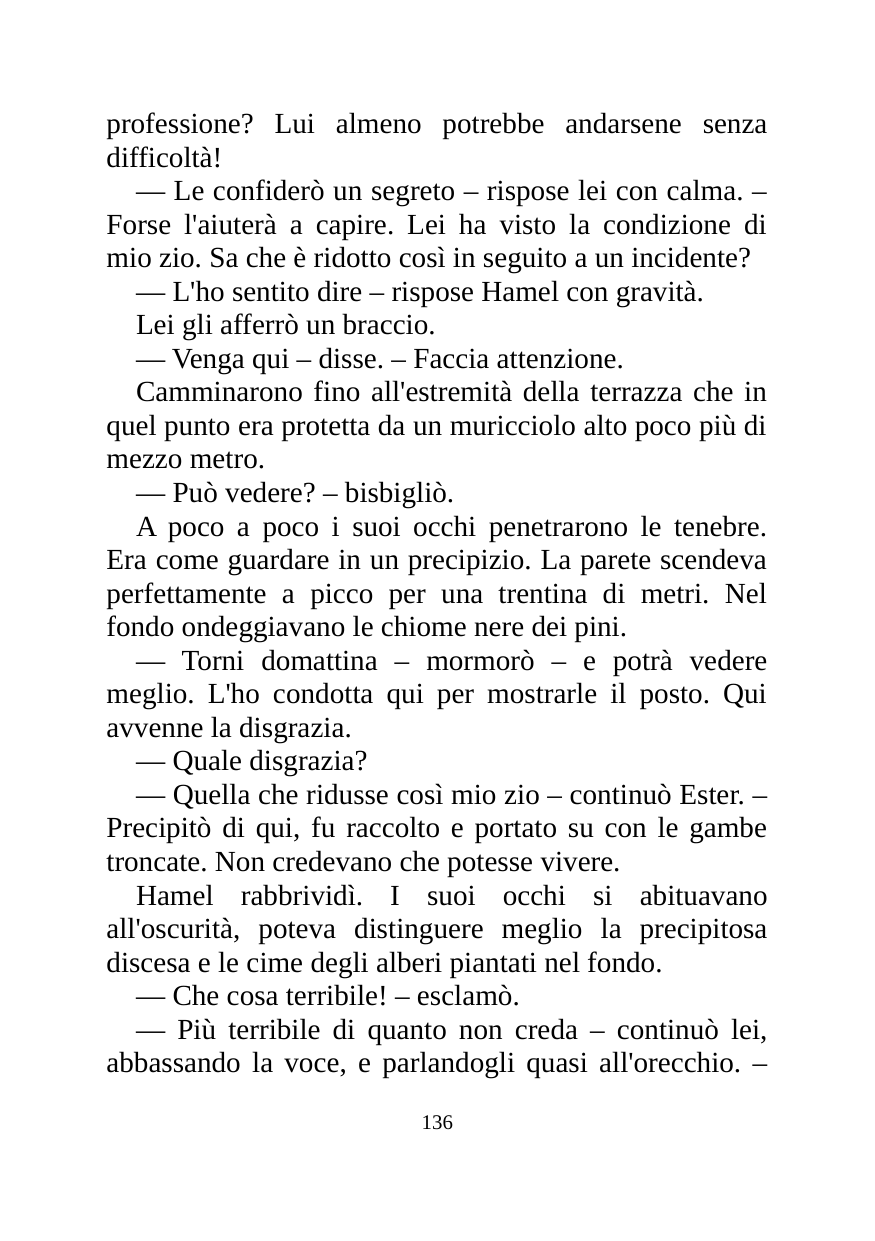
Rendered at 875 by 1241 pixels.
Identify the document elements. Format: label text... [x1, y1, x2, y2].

text Camminarono fino all'estremità della terrazza che in quel punto era protetta da un muricciolo alto poco più di mezzo metro. [106, 374, 768, 475]
text — Quale disgrazia? [106, 743, 768, 777]
text professione? Lui almeno potrebbe andarsene senza difficoltà! [106, 106, 768, 173]
text Lei gli afferrò un braccio. [106, 307, 768, 341]
text — Quella che ridusse così mio zio – continuò Ester. – Precipitò di qui, fu raccolto e portato su con le gambe troncate. Non credevano che potesse vivere. [106, 777, 768, 878]
text — Le confiderò un segreto – rispose lei con calma. – Forse l'aiuterà a capire. Lei ha visto la condizione di mio zio. Sa che è ridotto così in seguito a un incidente? [106, 173, 768, 274]
text — Che cosa terribile! – esclamò. [106, 978, 768, 1012]
text — Può vedere? – bisbigliò. [106, 475, 768, 509]
text — L'ho sentito dire – rispose Hamel con gravità. [106, 274, 768, 307]
text A poco a poco i suoi occhi penetrarono le tenebre. Era come guardare in un precipizio. La parete scendeva perfettamente a picco per una trentina di metri. Nel fondo ondeggiavano le chiome nere dei pini. [106, 509, 768, 643]
text — Venga qui – disse. – Faccia attenzione. [106, 341, 768, 374]
text — Più terribile di quanto non creda – continuò lei, abbassando la voce, e parlandogli quasi all'orecchio. – [106, 1012, 768, 1079]
text Hamel rabbrividì. I suoi occhi si abituavano all'oscurità, poteva distinguere meglio la precipitosa discesa e le cime degli alberi piantati nel fondo. [106, 878, 768, 978]
text — Torni domattina – mormorò – e potrà vedere meglio. L'ho condotta qui per mostrarle il posto. Qui avvenne la disgrazia. [106, 643, 768, 743]
